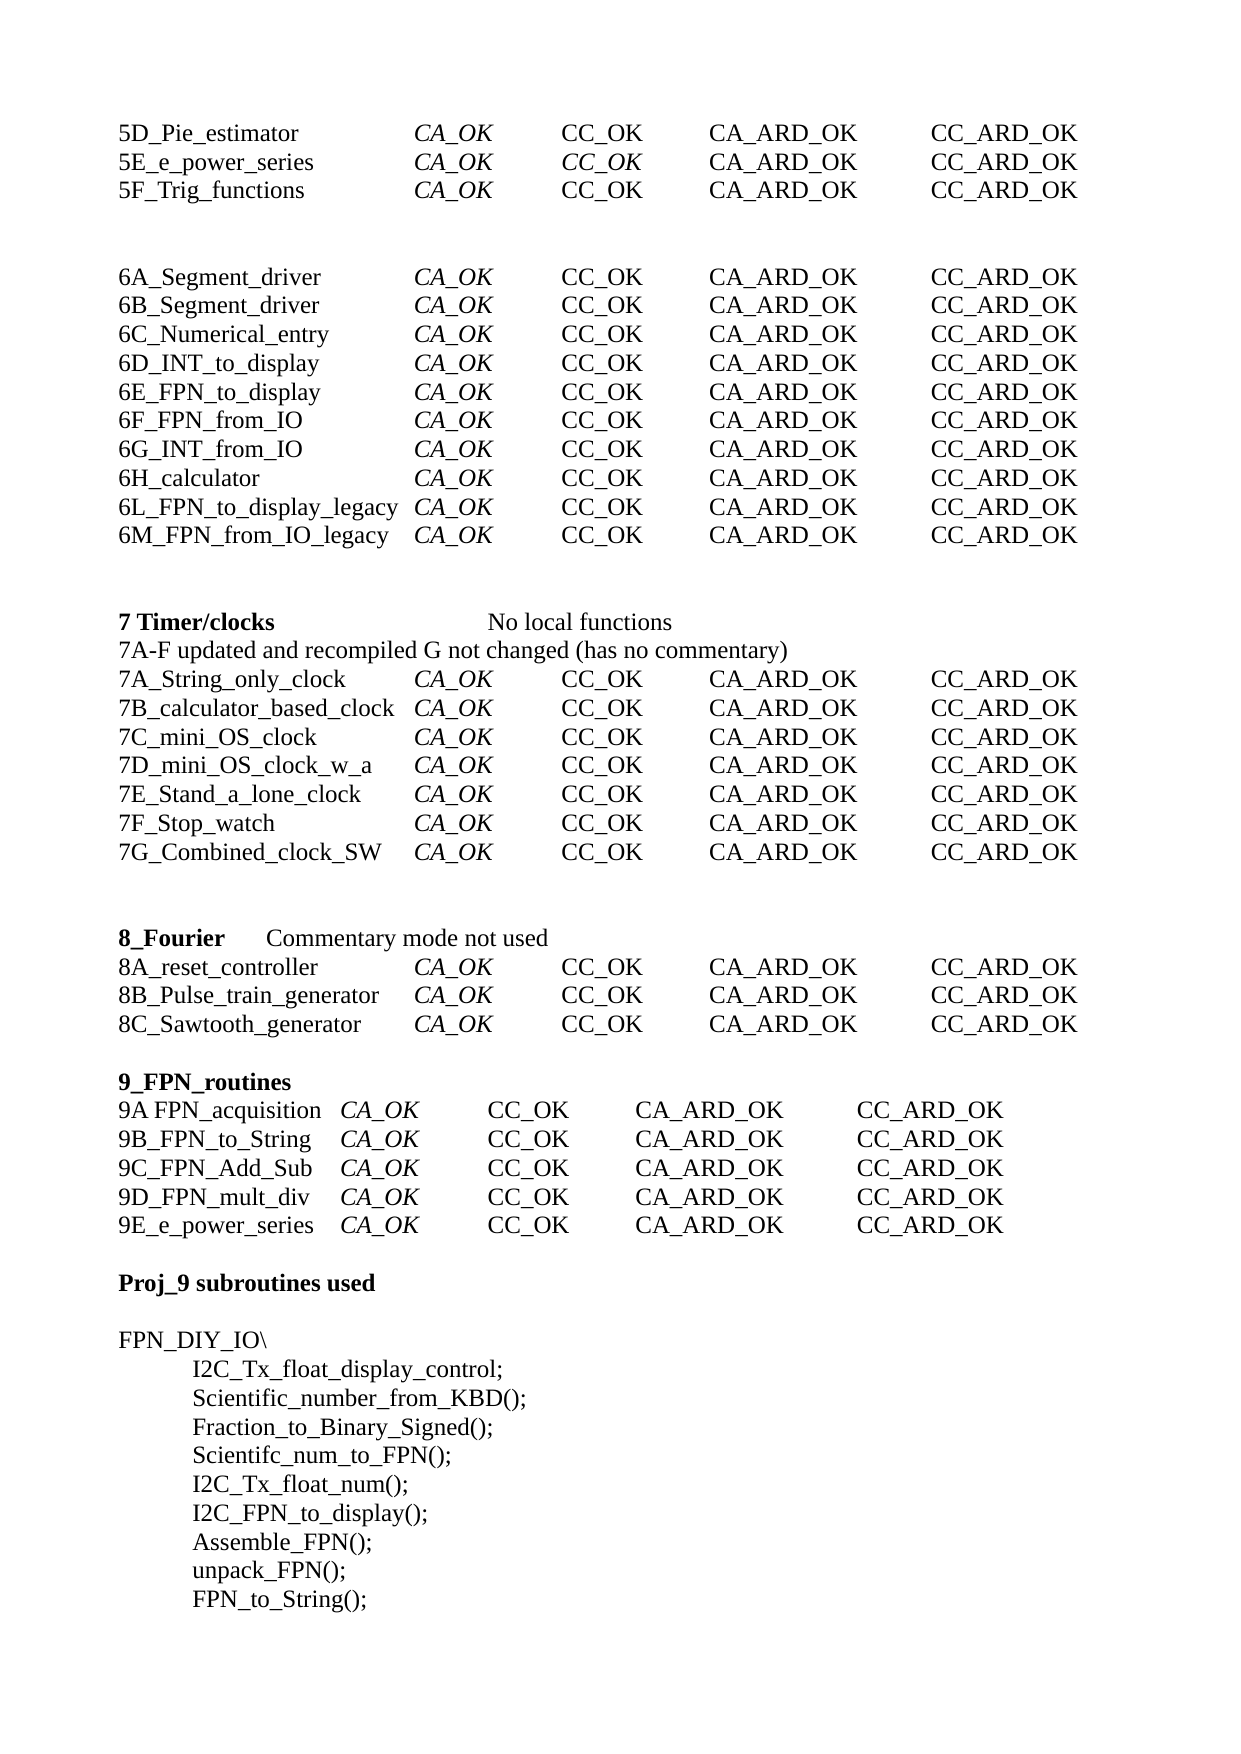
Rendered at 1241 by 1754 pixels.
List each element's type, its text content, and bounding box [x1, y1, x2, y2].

text 7A-F updated and recompiled G not changed (has no commentary) [118, 636, 1122, 664]
text 7F_Stop_watch CA_OK CC_OK CA_ARD_OK CC_ARD_OK [118, 808, 1122, 837]
text 9D_FPN_mult_div CA_OK CC_OK CA_ARD_OK CC_ARD_OK [118, 1182, 1122, 1211]
text I2C_Tx_float_num(); [118, 1469, 1122, 1498]
text 9E_e_power_series CA_OK CC_OK CA_ARD_OK CC_ARD_OK [118, 1211, 1122, 1239]
text 6H_calculator CA_OK CC_OK CA_ARD_OK CC_ARD_OK [118, 463, 1122, 492]
text Assemble_FPN(); [118, 1527, 1122, 1556]
text 5F_Trig_functions CA_OK CC_OK CA_ARD_OK CC_ARD_OK [118, 176, 1122, 204]
text 6M_FPN_from_IO_legacy CA_OK CC_OK CA_ARD_OK CC_ARD_OK [118, 521, 1122, 549]
text I2C_Tx_float_display_control; [118, 1354, 1122, 1383]
text 9A FPN_acquisition CA_OK CC_OK CA_ARD_OK CC_ARD_OK [118, 1096, 1122, 1124]
text 6F_FPN_from_IO CA_OK CC_OK CA_ARD_OK CC_ARD_OK [118, 406, 1122, 434]
text FPN_DIY_IO\ [118, 1326, 1122, 1354]
text Scientific_number_from_KBD(); [118, 1383, 1122, 1412]
text 5E_e_power_series CA_OK CC_OK CA_ARD_OK CC_ARD_OK [118, 147, 1122, 176]
text 9C_FPN_Add_Sub CA_OK CC_OK CA_ARD_OK CC_ARD_OK [118, 1153, 1122, 1182]
text unpack_FPN(); [118, 1556, 1122, 1584]
text 8B_Pulse_train_generator CA_OK CC_OK CA_ARD_OK CC_ARD_OK [118, 981, 1122, 1009]
text FPN_to_String(); [118, 1584, 1122, 1613]
text 9B_FPN_to_String CA_OK CC_OK CA_ARD_OK CC_ARD_OK [118, 1124, 1122, 1153]
text Fraction_to_Binary_Signed(); [118, 1412, 1122, 1441]
text 8C_Sawtooth_generator CA_OK CC_OK CA_ARD_OK CC_ARD_OK [118, 1009, 1122, 1038]
text 5D_Pie_estimator CA_OK CC_OK CA_ARD_OK CC_ARD_OK [118, 118, 1122, 147]
text 7A_String_only_clock CA_OK CC_OK CA_ARD_OK CC_ARD_OK [118, 664, 1122, 693]
text 6C_Numerical_entry CA_OK CC_OK CA_ARD_OK CC_ARD_OK [118, 319, 1122, 348]
text 7E_Stand_a_lone_clock CA_OK CC_OK CA_ARD_OK CC_ARD_OK [118, 779, 1122, 808]
text 6G_INT_from_IO CA_OK CC_OK CA_ARD_OK CC_ARD_OK [118, 434, 1122, 463]
text I2C_FPN_to_display(); [118, 1498, 1122, 1527]
text 6A_Segment_driver CA_OK CC_OK CA_ARD_OK CC_ARD_OK [118, 262, 1122, 291]
text 8_Fourier Commentary mode not used [118, 923, 1122, 952]
text 7G_Combined_clock_SW CA_OK CC_OK CA_ARD_OK CC_ARD_OK [118, 837, 1122, 866]
text 7C_mini_OS_clock CA_OK CC_OK CA_ARD_OK CC_ARD_OK [118, 722, 1122, 751]
text Scientifc_num_to_FPN(); [118, 1441, 1122, 1469]
text Proj_9 subroutines used [118, 1268, 1122, 1297]
text 6E_FPN_to_display CA_OK CC_OK CA_ARD_OK CC_ARD_OK [118, 377, 1122, 406]
text 9_FPN_routines [118, 1067, 1122, 1096]
text 6L_FPN_to_display_legacy CA_OK CC_OK CA_ARD_OK CC_ARD_OK [118, 492, 1122, 521]
text 7 Timer/clocks No local functions [118, 607, 1122, 636]
text 7B_calculator_based_clock CA_OK CC_OK CA_ARD_OK CC_ARD_OK [118, 693, 1122, 722]
text 7D_mini_OS_clock_w_a CA_OK CC_OK CA_ARD_OK CC_ARD_OK [118, 751, 1122, 779]
text 6D_INT_to_display CA_OK CC_OK CA_ARD_OK CC_ARD_OK [118, 348, 1122, 377]
text 8A_reset_controller CA_OK CC_OK CA_ARD_OK CC_ARD_OK [118, 952, 1122, 981]
text 6B_Segment_driver CA_OK CC_OK CA_ARD_OK CC_ARD_OK [118, 291, 1122, 319]
